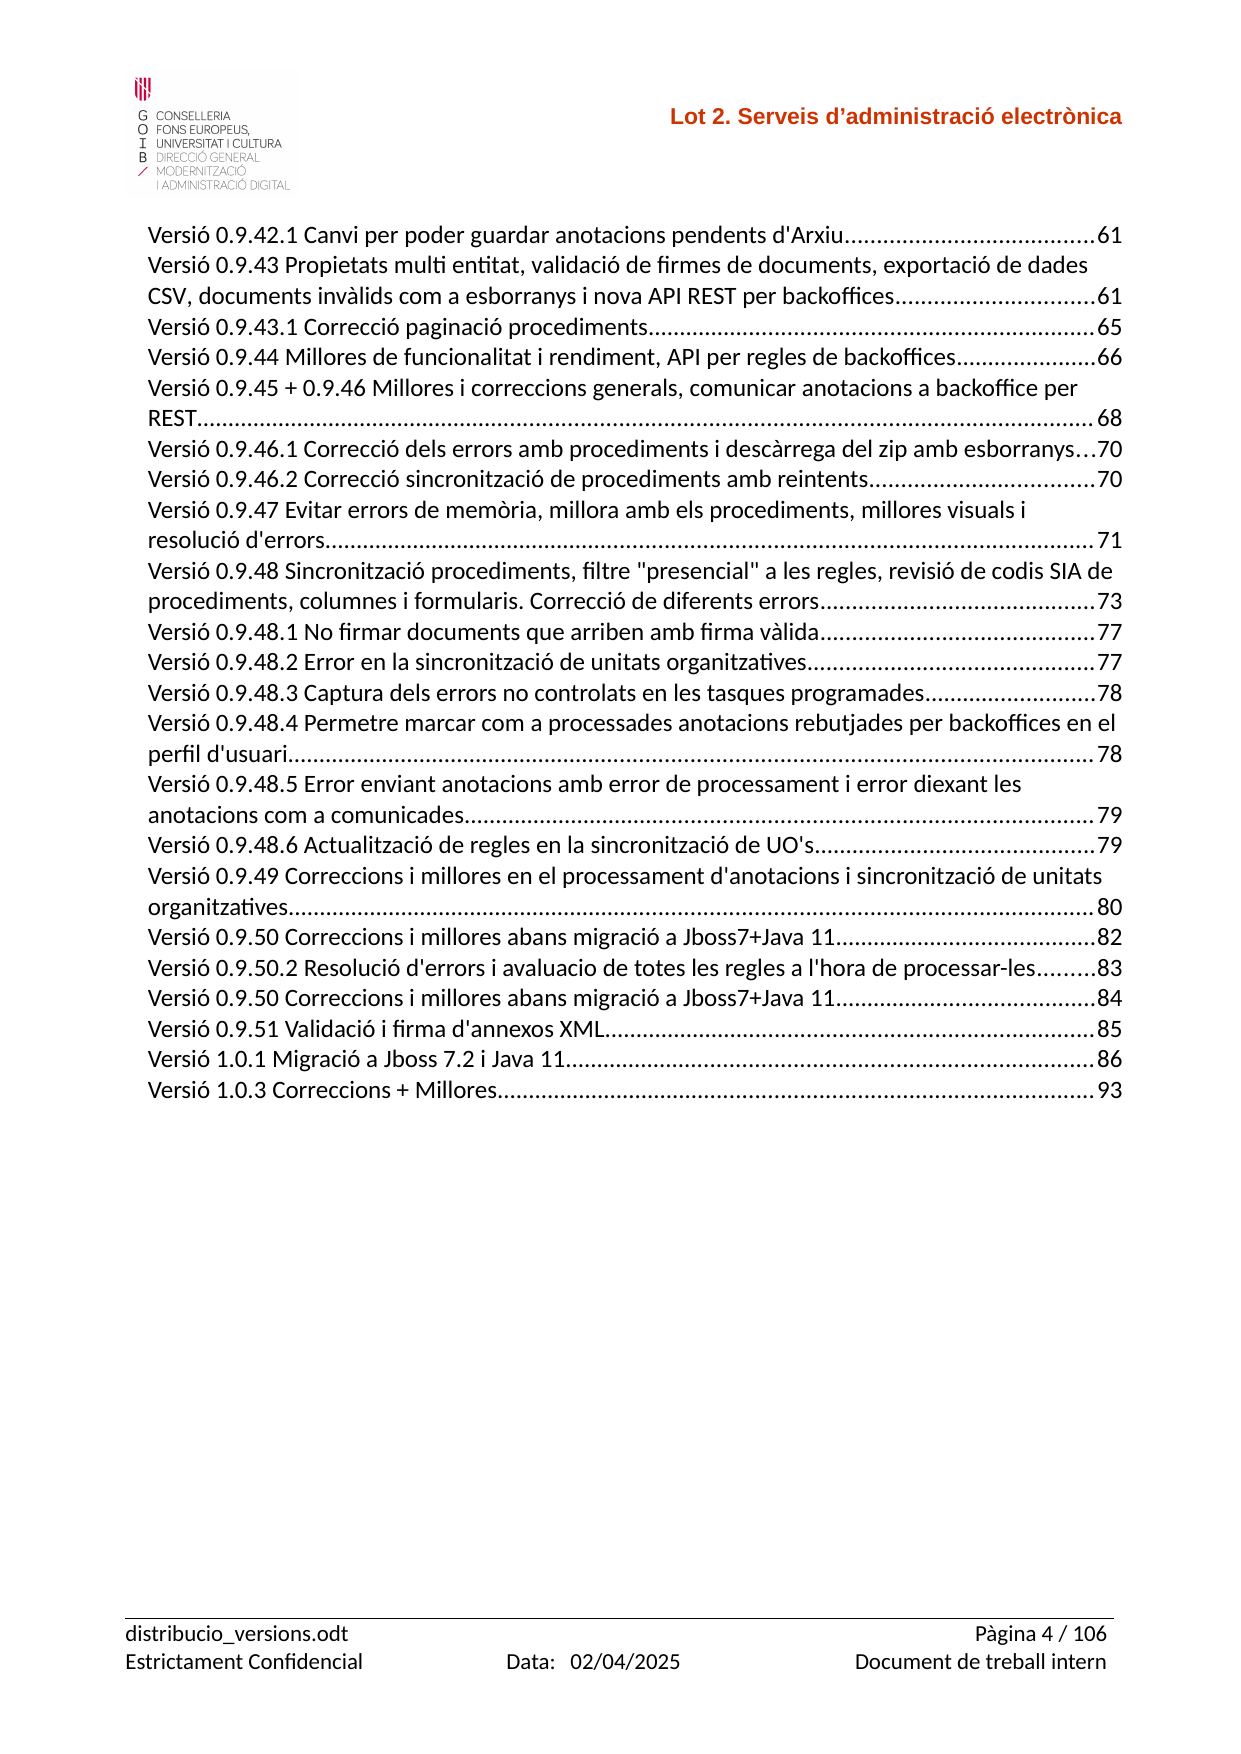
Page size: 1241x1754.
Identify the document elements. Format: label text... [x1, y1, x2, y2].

text Versió 0.9.48.2 Error en la sincronització de unitats organitzatives 77 [148, 646, 1122, 677]
text Versió 1.0.3 Correccions + Millores 93 [148, 1074, 1122, 1104]
text Versió 0.9.50 Correccions i millores abans migració a Jboss7+Java 11 84 [148, 982, 1122, 1013]
text Versió 0.9.48.6 Actualització de regles en la sincronització de UO's 79 [148, 829, 1122, 860]
text Versió 0.9.44 Millores de funcionalitat i rendiment, API per regles de backoffices 66 [148, 341, 1122, 372]
text Versió 0.9.43.1 Correcció paginació procediments 65 [148, 311, 1122, 341]
text Versió 0.9.50 Correccions i millores abans migració a Jboss7+Java 11 82 [148, 921, 1122, 952]
text Versió 0.9.46.2 Correcció sincronització de procediments amb reintents 70 [148, 463, 1122, 494]
text Versió 0.9.49 Correccions i millores en el processament d'anotacions i sincronització de unitats organitzatives 80 [148, 860, 1122, 921]
text Versió 0.9.48.4 Permetre marcar com a processades anotacions rebutjades per backoffices en el perfil d'usuari 78 [148, 707, 1122, 768]
picture [126, 70, 299, 197]
text Versió 0.9.42.1 Canvi per poder guardar anotacions pendents d'Arxiu 61 [148, 219, 1122, 250]
text Versió 0.9.46.1 Correcció dels errors amb procediments i descàrrega del zip amb esborranys 70 [148, 433, 1122, 463]
text Versió 0.9.45 + 0.9.46 Millores i correccions generals, comunicar anotacions a backoffice per REST 68 [148, 372, 1122, 433]
text Versió 0.9.48.1 No firmar documents que arriben amb firma vàlida 77 [148, 616, 1122, 646]
text Versió 0.9.48 Sincronització procediments, filtre "presencial" a les regles, revisió de codis SIA de procediments, columnes i formularis. Correcció de diferents errors 73 [148, 555, 1122, 616]
text Versió 0.9.48.3 Captura dels errors no controlats en les tasques programades 78 [148, 677, 1122, 707]
text Versió 0.9.51 Validació i firma d'annexos XML 85 [148, 1013, 1122, 1043]
text Versió 1.0.1 Migració a Jboss 7.2 i Java 11 86 [148, 1043, 1122, 1074]
text Versió 0.9.47 Evitar errors de memòria, millora amb els procediments, millores visuals i resolució d'errors 71 [148, 494, 1122, 555]
text Versió 0.9.50.2 Resolució d'errors i avaluacio de totes les regles a l'hora de processar-les 83 [148, 952, 1122, 982]
text Versió 0.9.48.5 Error enviant anotacions amb error de processament i error diexant les anotacions com a comunicades 79 [148, 768, 1122, 829]
text Versió 0.9.43 Propietats multi entitat, validació de firmes de documents, exportació de dades CSV, documents invàlids com a esborranys i nova API REST per backoffices 61 [148, 250, 1122, 311]
